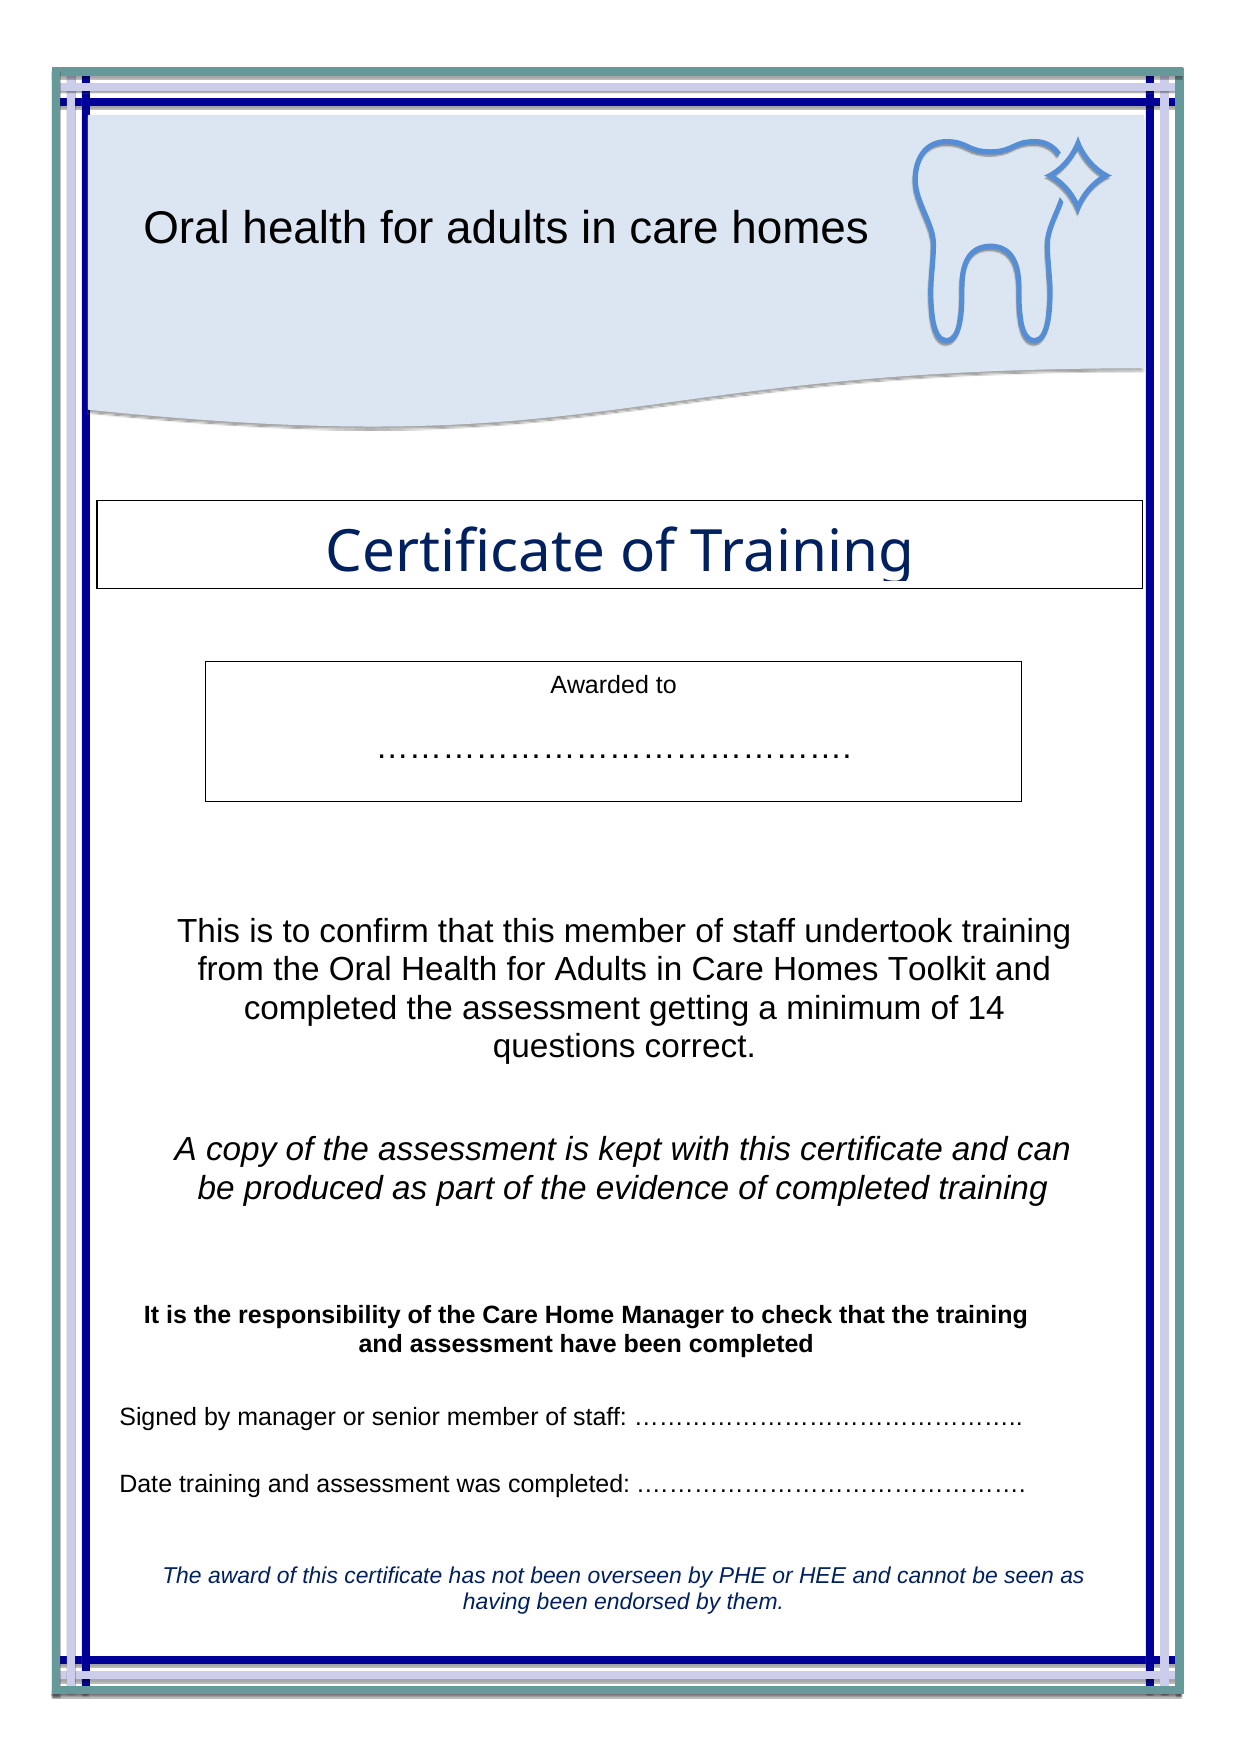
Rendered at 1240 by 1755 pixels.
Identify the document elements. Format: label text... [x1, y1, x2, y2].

text Awarded to [221, 670, 1006, 698]
text Date training and assessment was completed: .………………………………………. [119, 1469, 1120, 1498]
text A copy of the assessment is kept with this certificate and can be produced as part of the evidence of completed training [168, 1129, 1080, 1206]
text Signed by manager or senior member of staff: ……………………………………….. [119, 1402, 1120, 1430]
text It is the responsibility of the Care Home Manager to check that the training and assessment have been completed [119, 1300, 1053, 1357]
text ……………………………………. [221, 727, 1006, 766]
text This is to confirm that this member of staff undertook training from the Oral Health for Adults in Care Homes Toolkit and completed the assessment getting a minimum of 14 questions correct. [168, 911, 1080, 1065]
text Certificate of Training [112, 509, 1127, 581]
text The award of this certificate has not been overseen by PHE or HEE and cannot be seen as having been endorsed by them. [157, 1562, 1091, 1614]
